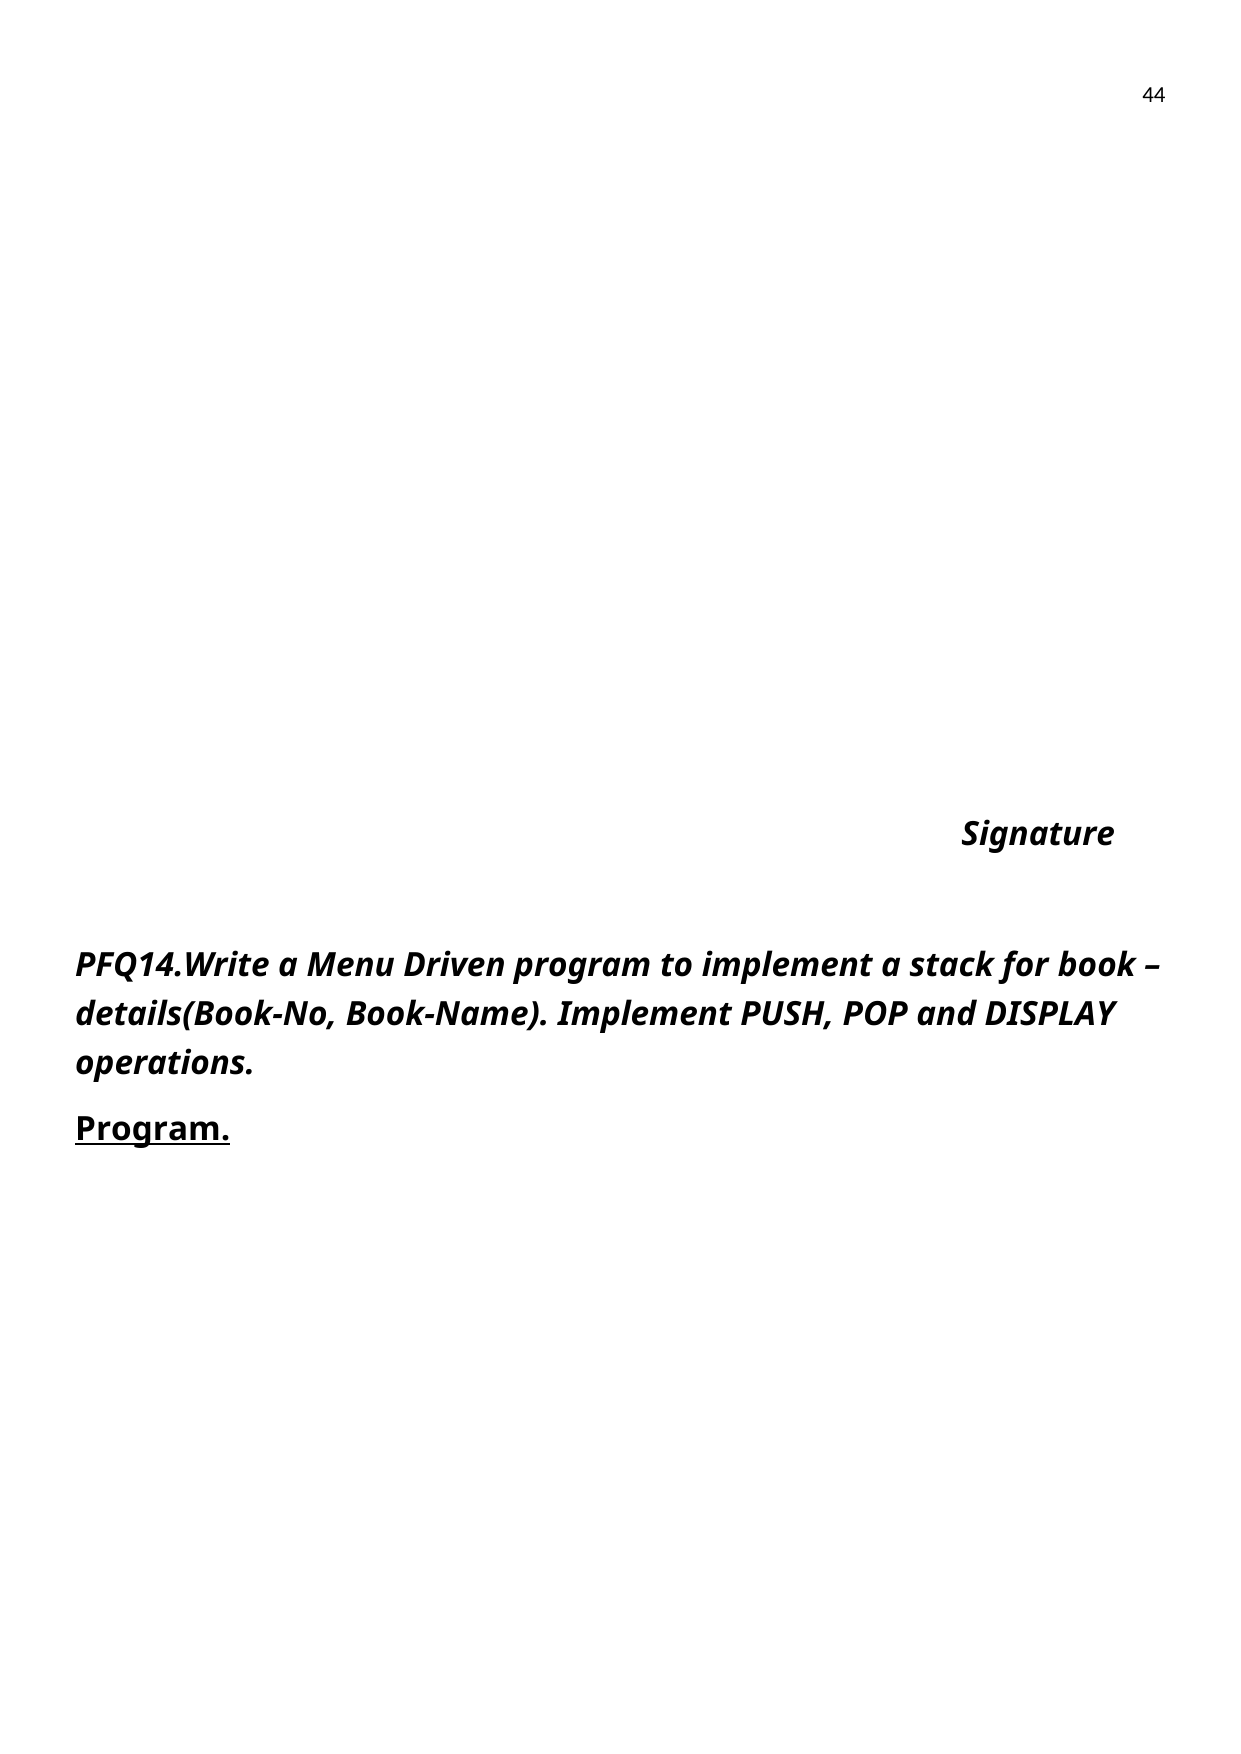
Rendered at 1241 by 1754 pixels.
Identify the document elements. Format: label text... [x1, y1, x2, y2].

text Program. [75, 1104, 1165, 1150]
text PFQ14.Write a Menu Driven program to implement a stack for book – details(Book-No, Book-Name). Implement PUSH, POP and DISPLAY operations. [75, 941, 1165, 1084]
text Signature [75, 810, 1165, 855]
